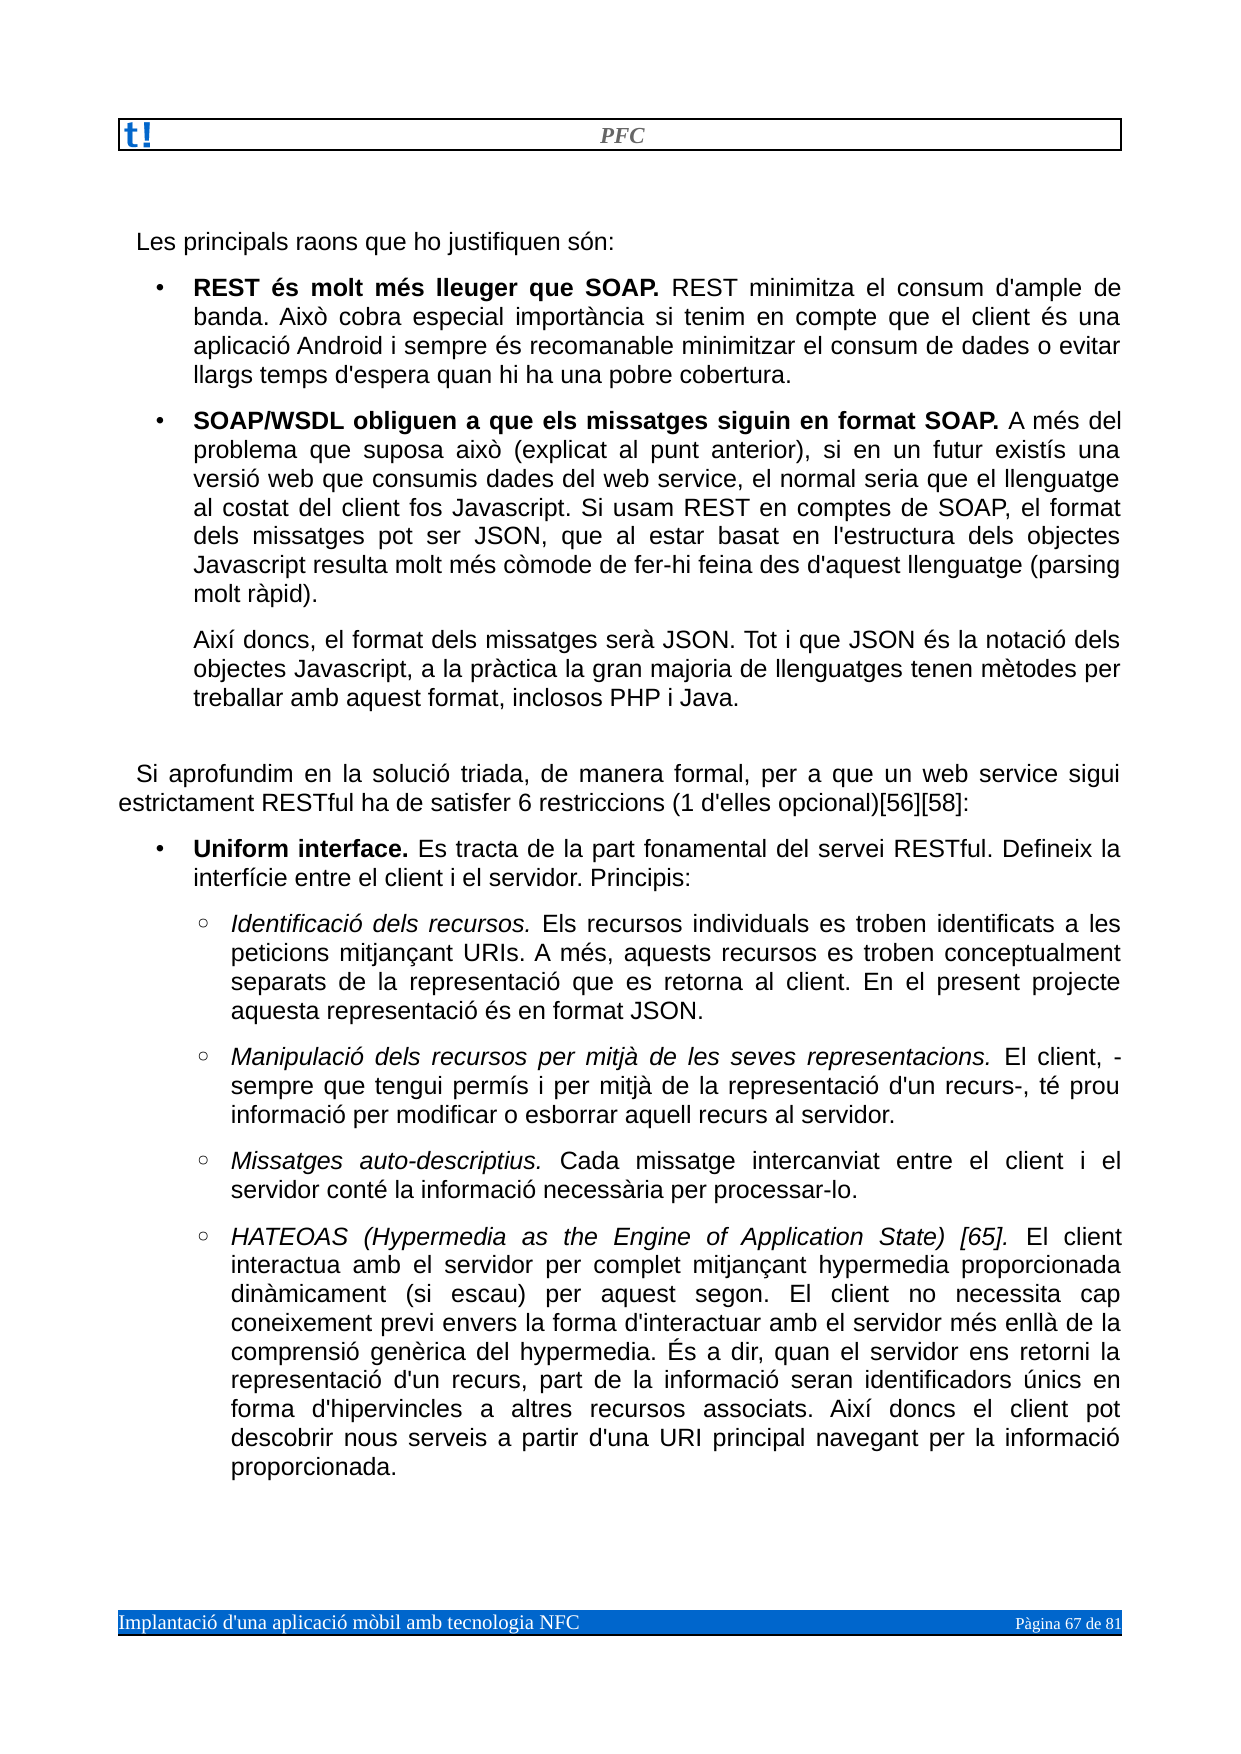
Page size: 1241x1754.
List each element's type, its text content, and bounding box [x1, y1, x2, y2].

list REST és molt més lleuger que SOAP. REST minimitza el consum d'ample de banda. Això cobra especial importància si tenim en compte que el client és una aplicació Android i sempre és recomanable minimitzar el consum de dades o evitar llargs temps d'espera quan hi ha una pobre cobertura. [156, 273, 1122, 388]
list Missatges auto-descriptius. Cada missatge intercanviat entre el client i el servidor conté la informació necessària per processar-lo. [193, 1146, 1122, 1204]
text Les principals raons que ho justifiquen són: [118, 227, 1122, 256]
picture [123, 121, 151, 148]
list Identificació dels recursos. Els recursos individuals es troben identificats a les peticions mitjançant URIs. A més, aquests recursos es troben conceptualment separats de la representació que es retorna al client. En el present projecte aquesta representació és en format JSON. [193, 909, 1122, 1024]
list Així doncs, el format dels missatges serà JSON. Tot i que JSON és la notació dels objectes Javascript, a la pràctica la gran majoria de llenguatges tenen mètodes per treballar amb aquest format, inclosos PHP i Java. [156, 625, 1122, 712]
list Uniform interface. Es tracta de la part fonamental del servei RESTful. Defineix la interfície entre el client i el servidor. Principis: [156, 834, 1122, 892]
text Si aprofundim en la solució triada, de manera formal, per a que un web service sigui estrictament RESTful ha de satisfer 6 restriccions (1 d'elles opcional)[56][58]: [118, 759, 1122, 816]
list SOAP/WSDL obliguen a que els missatges siguin en format SOAP. A més del problema que suposa això (explicat al punt anterior), si en un futur existís una versió web que consumis dades del web service, el normal seria que el llenguatge al costat del client fos Javascript. Si usam REST en comptes de SOAP, el format dels missatges pot ser JSON, que al estar basat en l'estructura dels objectes Javascript resulta molt més còmode de fer-hi feina des d'aquest llenguatge (parsing molt ràpid). [156, 406, 1122, 608]
list HATEOAS (Hypermedia as the Engine of Application State) [65]. El client interactua amb el servidor per complet mitjançant hypermedia proporcionada dinàmicament (si escau) per aquest segon. El client no necessita cap coneixement previ envers la forma d'interactuar amb el servidor més enllà de la comprensió genèrica del hypermedia. És a dir, quan el servidor ens retorni la representació d'un recurs, part de la informació seran identificadors únics en forma d'hipervincles a altres recursos associats. Així doncs el client pot descobrir nous serveis a partir d'una URI principal navegant per la informació proporcionada. [193, 1222, 1122, 1481]
list Manipulació dels recursos per mitjà de les seves representacions. El client, -sempre que tengui permís i per mitjà de la representació d'un recurs-, té prou informació per modificar o esborrar aquell recurs al servidor. [193, 1042, 1122, 1129]
